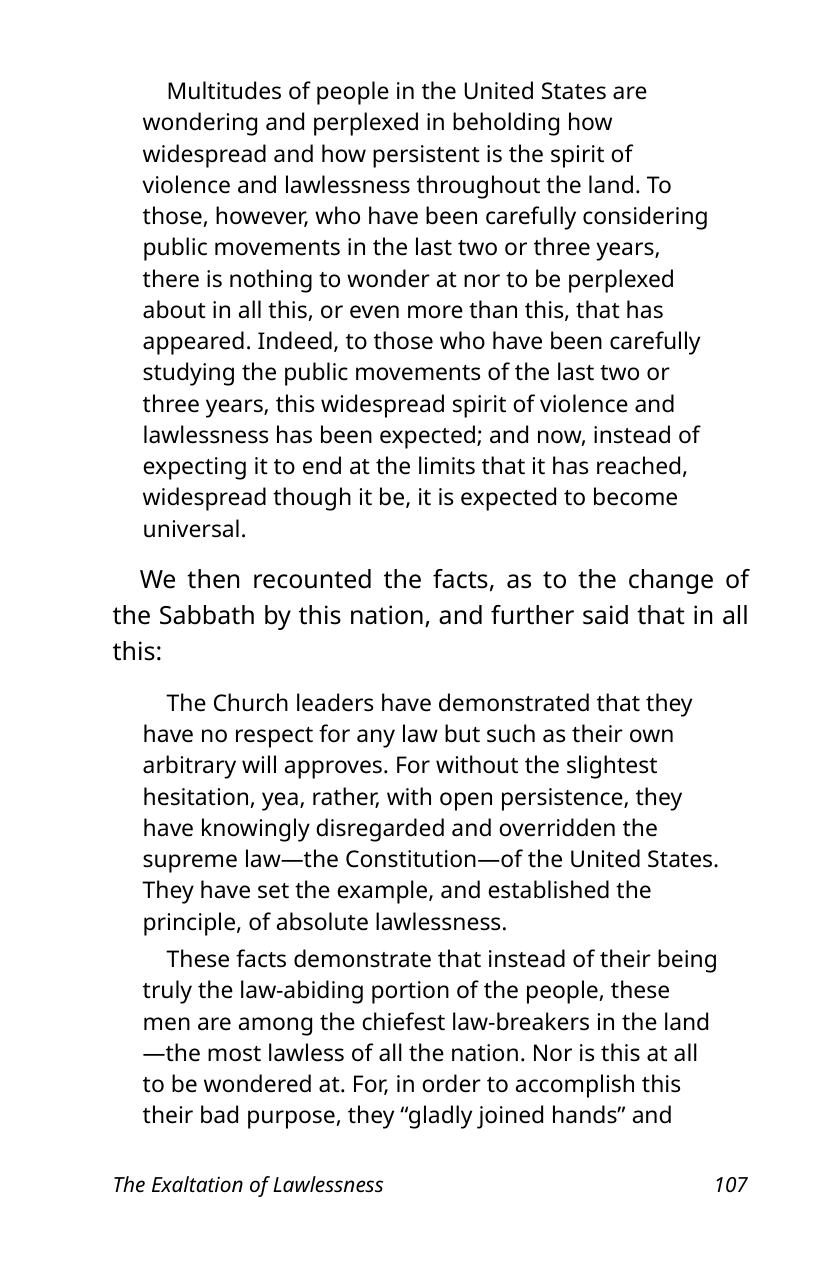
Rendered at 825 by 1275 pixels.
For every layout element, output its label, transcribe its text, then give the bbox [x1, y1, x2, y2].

text Multitudes of people in the United States are wondering and perplexed in beholding how widespread and how persistent is the spirit of violence and lawlessness throughout the land. To those, however, who have been carefully considering public movements in the last two or three years, there is nothing to wonder at nor to be perplexed about in all this, or even more than this, that has appeared. Indeed, to those who have been carefully studying the public movements of the last two or three years, this widespread spirit of violence and lawlessness has been expected; and now, instead of expecting it to end at the limits that it has reached, widespread though it be, it is expected to become universal. [142, 75, 720, 544]
text We then recounted the facts, as to the change of the Sabbath by this nation, and further said that in all this: [112, 562, 750, 667]
text These facts demonstrate that instead of their being truly the law-abiding portion of the people, these men are among the chiefest law-breakers in the land—the most lawless of all the nation. Nor is this at all to be wondered at. For, in order to accomplish this their bad purpose, they “gladly joined hands” and [142, 943, 720, 1131]
text The Church leaders have demonstrated that they have no respect for any law but such as their own arbitrary will approves. For without the slightest hesitation, yea, rather, with open persistence, they have knowingly disregarded and overridden the supreme law—the Constitution—of the United States. They have set the example, and established the principle, of absolute lawlessness. [142, 687, 720, 937]
